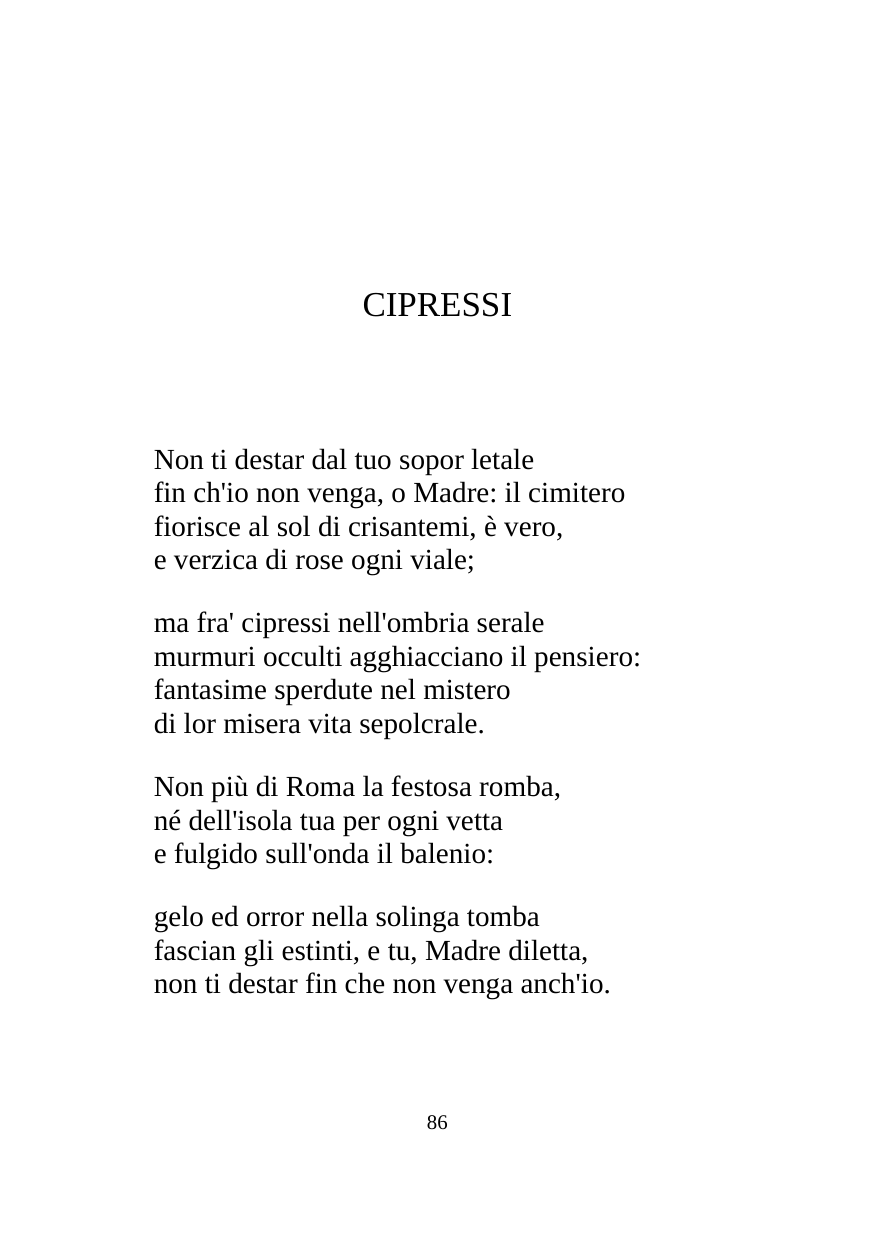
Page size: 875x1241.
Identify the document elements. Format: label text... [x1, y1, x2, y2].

text Non più di Roma la festosa romba, né dell'isola tua per ogni vetta e fulgido sull'onda il balenio: [153, 769, 768, 870]
subtitle CIPRESSI [106, 283, 768, 324]
text gelo ed orror nella solinga tomba fascian gli estinti, e tu, Madre diletta, non ti destar fin che non venga anch'io. [153, 899, 768, 1000]
text Non ti destar dal tuo sopor letale fin ch'io non venga, o Madre: il cimitero fiorisce al sol di crisantemi, è vero, e verzica di rose ogni viale; [153, 442, 768, 576]
text ma fra' cipressi nell'ombria serale murmuri occulti agghiacciano il pensiero: fantasime sperdute nel mistero di lor misera vita sepolcrale. [153, 605, 768, 739]
